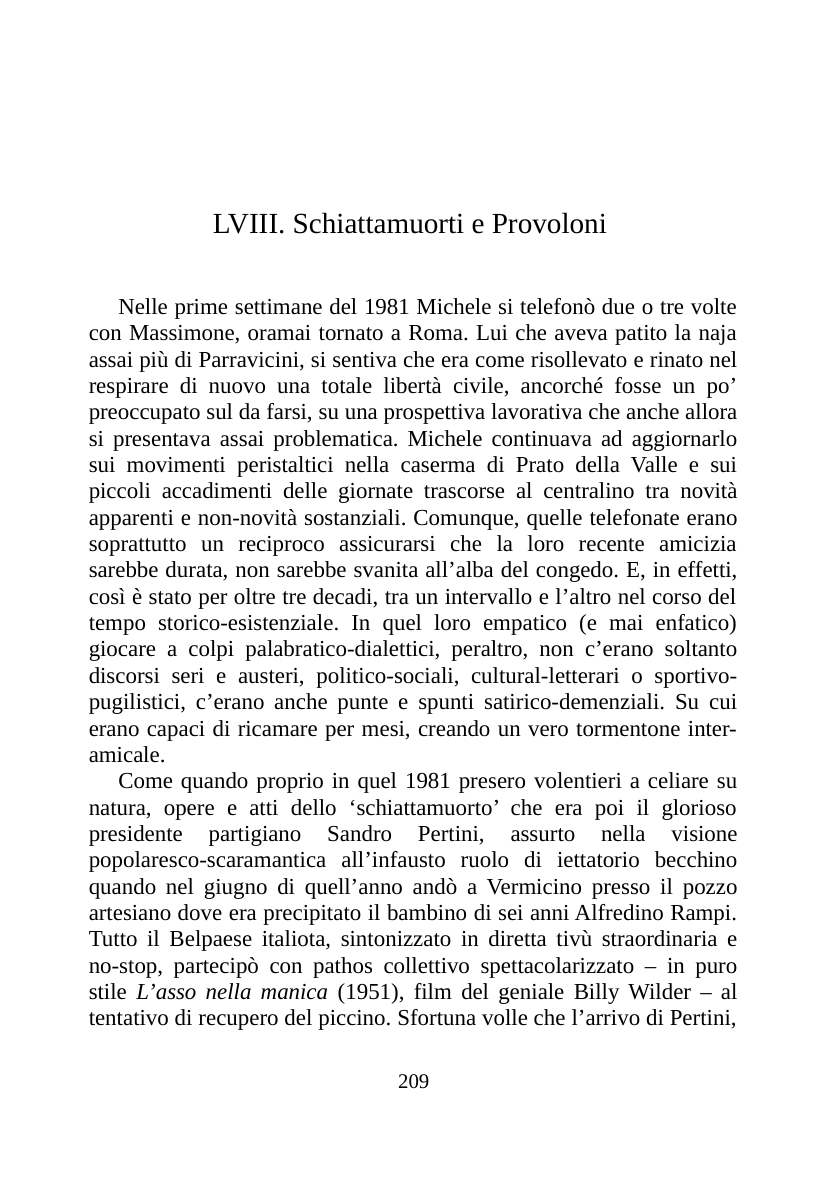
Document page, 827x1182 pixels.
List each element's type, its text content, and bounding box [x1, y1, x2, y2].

subtitle LVIII. Schiattamuorti e Provoloni [88, 207, 738, 240]
text Come quando proprio in quel 1981 presero volentieri a celiare su natura, opere e atti dello ‘schiattamuorto’ che era poi il glorioso presidente partigiano Sandro Pertini, assurto nella visione popolaresco-scaramantica all’infausto ruolo di iettatorio becchino quando nel giugno di quell’anno andò a Vermicino presso il pozzo artesiano dove era precipitato il bambino di sei anni Alfredino Rampi. Tutto il Belpaese italiota, sintonizzato in diretta tivù straordinaria e no-stop, partecipò con pathos collettivo spettacolarizzato – in puro stile L’asso nella manica (1951), film del geniale Billy Wilder – al tentativo di recupero del piccino. Sfortuna volle che l’arrivo di Pertini, [88, 767, 738, 1031]
text Nelle prime settimane del 1981 Michele si telefonò due o tre volte con Massimone, oramai tornato a Roma. Lui che aveva patito la naja assai più di Parravicini, si sentiva che era come risollevato e rinato nel respirare di nuovo una totale libertà civile, ancorché fosse un po’ preoccupato sul da farsi, su una prospettiva lavorativa che anche allora si presentava assai problematica. Michele continuava ad aggiornarlo sui movimenti peristaltici nella caserma di Prato della Valle e sui piccoli accadimenti delle giornate trascorse al centralino tra novità apparenti e non-novità sostanziali. Comunque, quelle telefonate erano soprattutto un reciproco assicurarsi che la loro recente amicizia sarebbe durata, non sarebbe svanita all’alba del congedo. E, in effetti, così è stato per oltre tre decadi, tra un intervallo e l’altro nel corso del tempo storico-esistenziale. In quel loro empatico (e mai enfatico) giocare a colpi palabratico-dialettici, peraltro, non c’erano soltanto discorsi seri e austeri, politico-sociali, cultural-letterari o sportivo-pugilistici, c’erano anche punte e spunti satirico-demenziali. Su cui erano capaci di ricamare per mesi, creando un vero tormentone inter-amicale. [88, 293, 738, 767]
